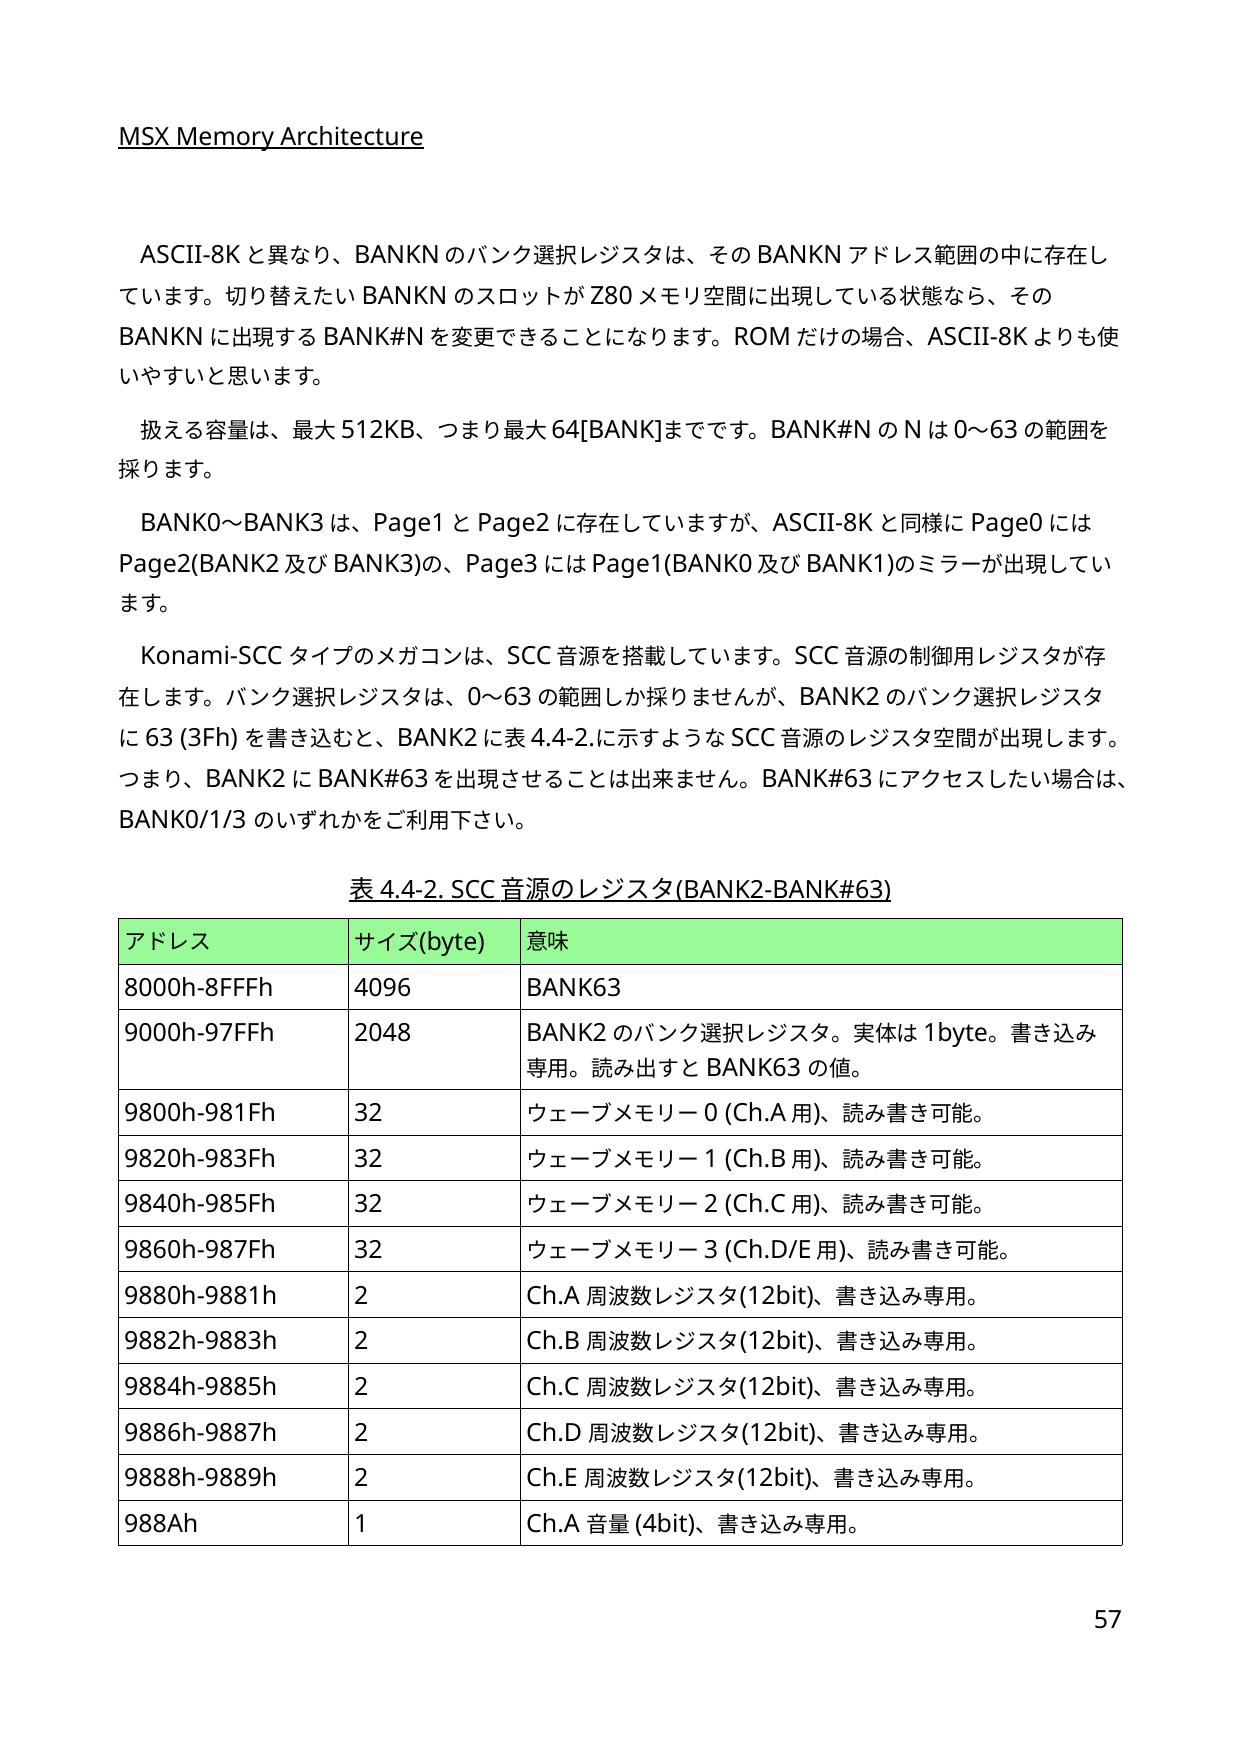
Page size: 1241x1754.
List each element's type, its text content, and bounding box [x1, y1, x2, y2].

table_cell BANK2のバンク選択レジスタ。実体は1byte。書き込み専用。読み出すと BANK63 の値。 [521, 1010, 1122, 1089]
table_cell Ch.D 周波数レジスタ(12bit)、書き込み専用。 [521, 1409, 1122, 1454]
table_cell 2 [349, 1272, 520, 1317]
table_cell Ch.B 周波数レジスタ(12bit)、書き込み専用。 [521, 1318, 1122, 1363]
table_header 意味 [521, 919, 1122, 964]
text BANK0～BANK3は、Page1とPage2に存在していますが、ASCII-8Kと同様に Page0にはPage2(BANK2及びBANK3)の、Page3にはPage1(BANK0及びBANK1)のミラーが出現しています。 [118, 504, 1122, 617]
table_cell Ch.C 周波数レジスタ(12bit)、書き込み専用。 [521, 1364, 1122, 1408]
table_cell 32 [349, 1181, 520, 1226]
table_cell 9888h-9889h [119, 1455, 348, 1499]
table_cell 32 [349, 1090, 520, 1134]
text 扱える容量は、最大512KB、つまり最大64[BANK]までです。BANK#NのNは0～63の範囲を採ります。 [118, 412, 1122, 483]
table_cell 988Ah [119, 1501, 348, 1545]
table_cell 9880h-9881h [119, 1272, 348, 1317]
table_cell ウェーブメモリー3 (Ch.D/E用)、読み書き可能。 [521, 1227, 1122, 1271]
table_cell 4096 [349, 965, 520, 1009]
table_cell Ch.A 周波数レジスタ(12bit)、書き込み専用。 [521, 1272, 1122, 1317]
table_cell 9860h-987Fh [119, 1227, 348, 1271]
table_cell 2 [349, 1409, 520, 1454]
table_cell 1 [349, 1501, 520, 1545]
table_cell 2 [349, 1364, 520, 1408]
table_cell 9886h-9887h [119, 1409, 348, 1454]
table_header サイズ(byte) [349, 919, 520, 964]
text ASCII-8Kと異なり、BANKNのバンク選択レジスタは、そのBANKNアドレス範囲の中に存在しています。切り替えたい BANKN のスロットが Z80メモリ空間に出現している状態なら、そのBANKNに出現するBANK#Nを変更できることになります。ROMだけの場合、ASCII-8Kよりも使いやすいと思います。 [118, 237, 1122, 391]
table_cell BANK63 [521, 965, 1122, 1009]
table_cell 8000h-8FFFh [119, 965, 348, 1009]
table_header アドレス [119, 919, 348, 964]
table_cell 9882h-9883h [119, 1318, 348, 1363]
text Konami-SCCタイプのメガコンは、SCC音源を搭載しています。SCC音源の制御用レジスタが存在します。バンク選択レジスタは、0～63の範囲しか採りませんが、BANK2のバンク選択レジスタに 63 (3Fh) を書き込むと、BANK2に表4.4-2.に示すようなSCC音源のレジスタ空間が出現します。つまり、BANK2にBANK#63を出現させることは出来ません。BANK#63にアクセスしたい場合は、BANK0/1/3 のいずれかをご利用下さい。 [118, 638, 1122, 835]
table_cell 9840h-985Fh [119, 1181, 348, 1226]
table_cell Ch.E 周波数レジスタ(12bit)、書き込み専用。 [521, 1455, 1122, 1499]
table_cell 2 [349, 1318, 520, 1363]
table_cell 32 [349, 1136, 520, 1180]
table_cell 9800h-981Fh [119, 1090, 348, 1134]
table_cell 9000h-97FFh [119, 1010, 348, 1089]
table_cell 32 [349, 1227, 520, 1271]
table_cell ウェーブメモリー1 (Ch.B用)、読み書き可能。 [521, 1136, 1122, 1180]
table_cell 2 [349, 1455, 520, 1499]
table_cell 2048 [349, 1010, 520, 1089]
text 表 4.4-2. SCC音源のレジスタ(BANK2-BANK#63) [118, 869, 1122, 906]
table_cell ウェーブメモリー0 (Ch.A用)、読み書き可能。 [521, 1090, 1122, 1134]
table_cell 9884h-9885h [119, 1364, 348, 1408]
table_cell 9820h-983Fh [119, 1136, 348, 1180]
table_cell ウェーブメモリー2 (Ch.C用)、読み書き可能。 [521, 1181, 1122, 1226]
table_cell Ch.A 音量 (4bit)、書き込み専用。 [521, 1501, 1122, 1545]
